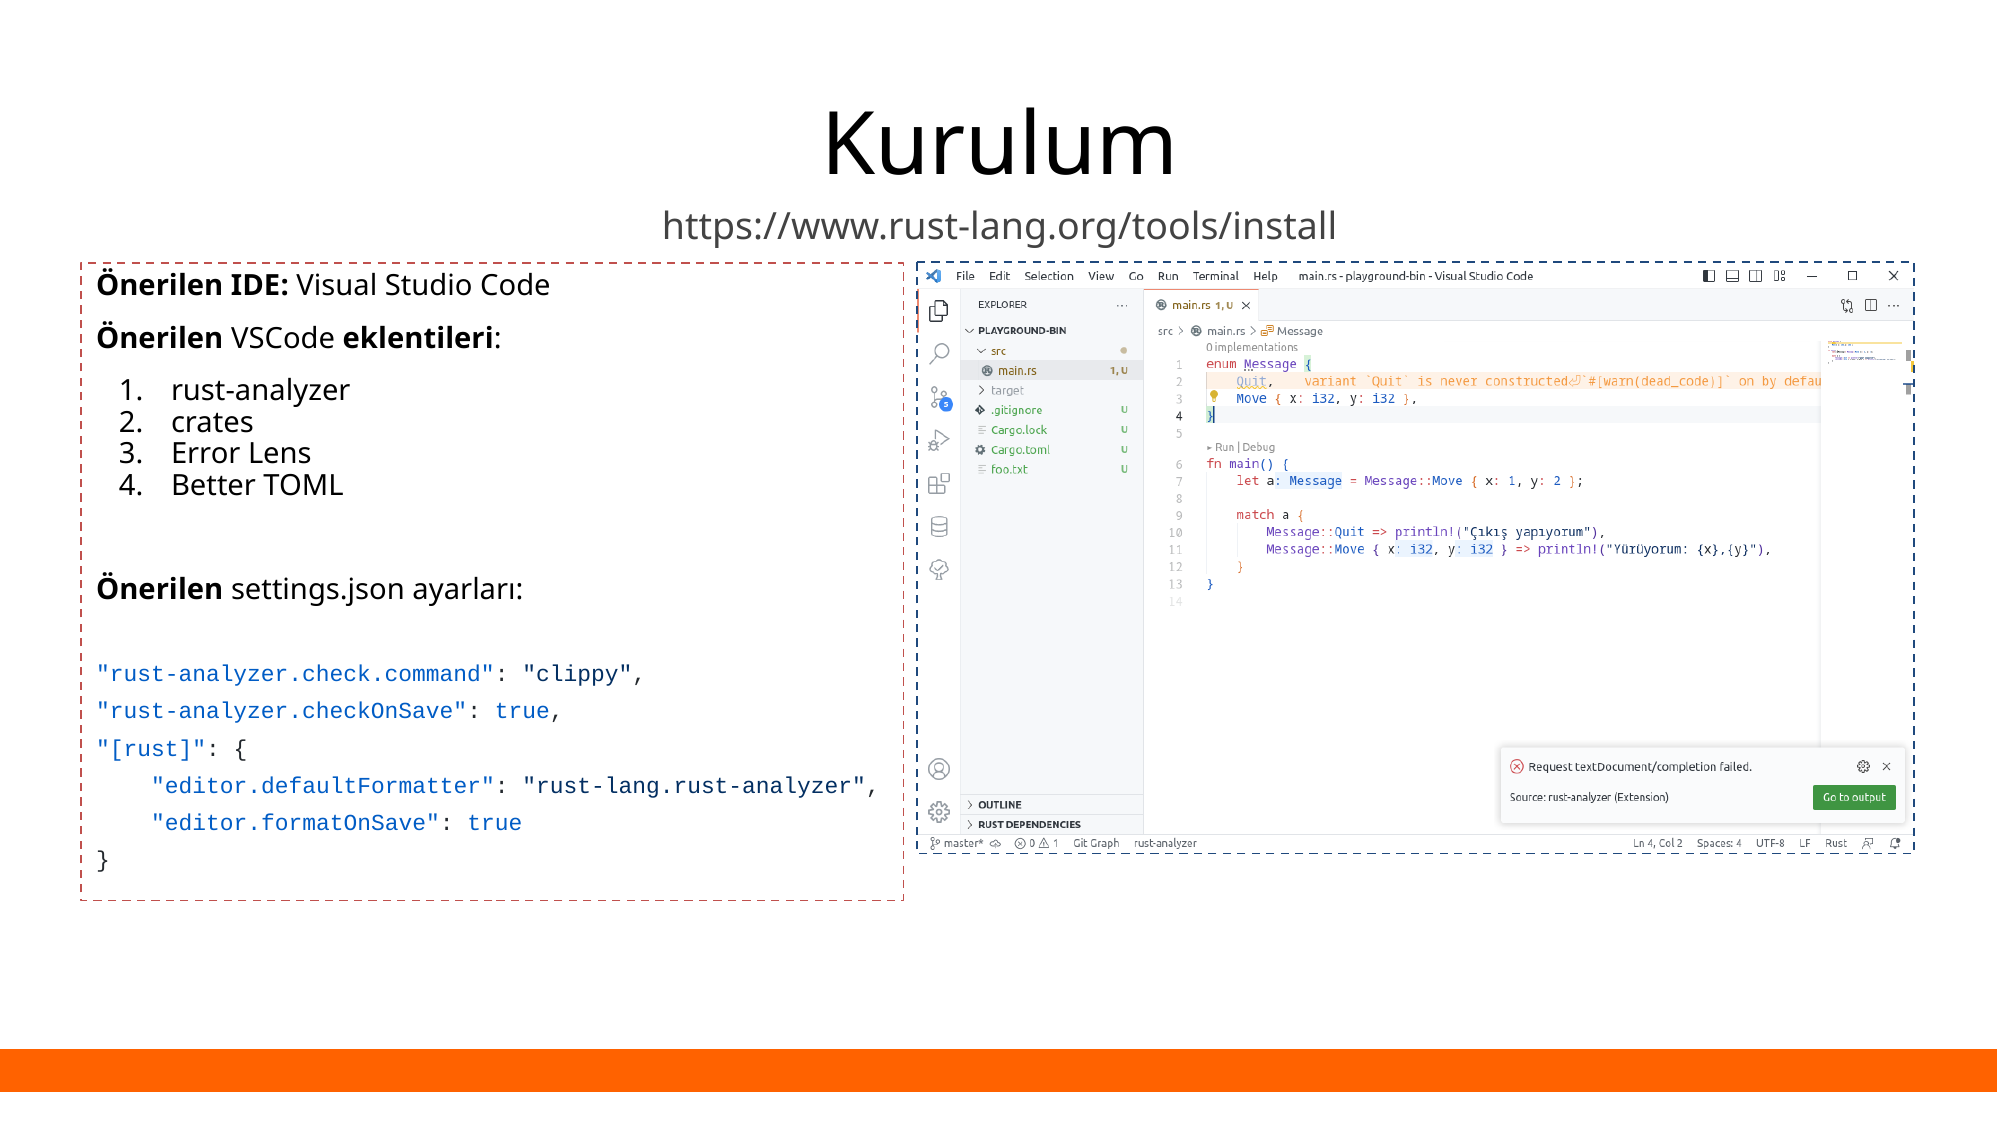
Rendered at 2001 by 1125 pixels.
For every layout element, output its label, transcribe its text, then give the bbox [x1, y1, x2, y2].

text_box Kurulum [137, 59, 1863, 226]
text_box https://www.rust-lang.org/tools/install [573, 187, 1426, 263]
picture [917, 262, 1914, 853]
text_box [0, 1049, 1997, 1092]
text_box Önerilen IDE: Visual Studio Code Önerilen VSCode eklentileri: rust-analyzer crates Error Lens Better TOML Önerilen settings.json ayarları: "rust-analyzer.check.command": "clippy", "rust-analyzer.checkOnSave": true, "[rust]": { "editor.defaultFormatter": "rust-lang.rust-analyzer", "editor.formatOnSave": true } [80, 262, 904, 901]
